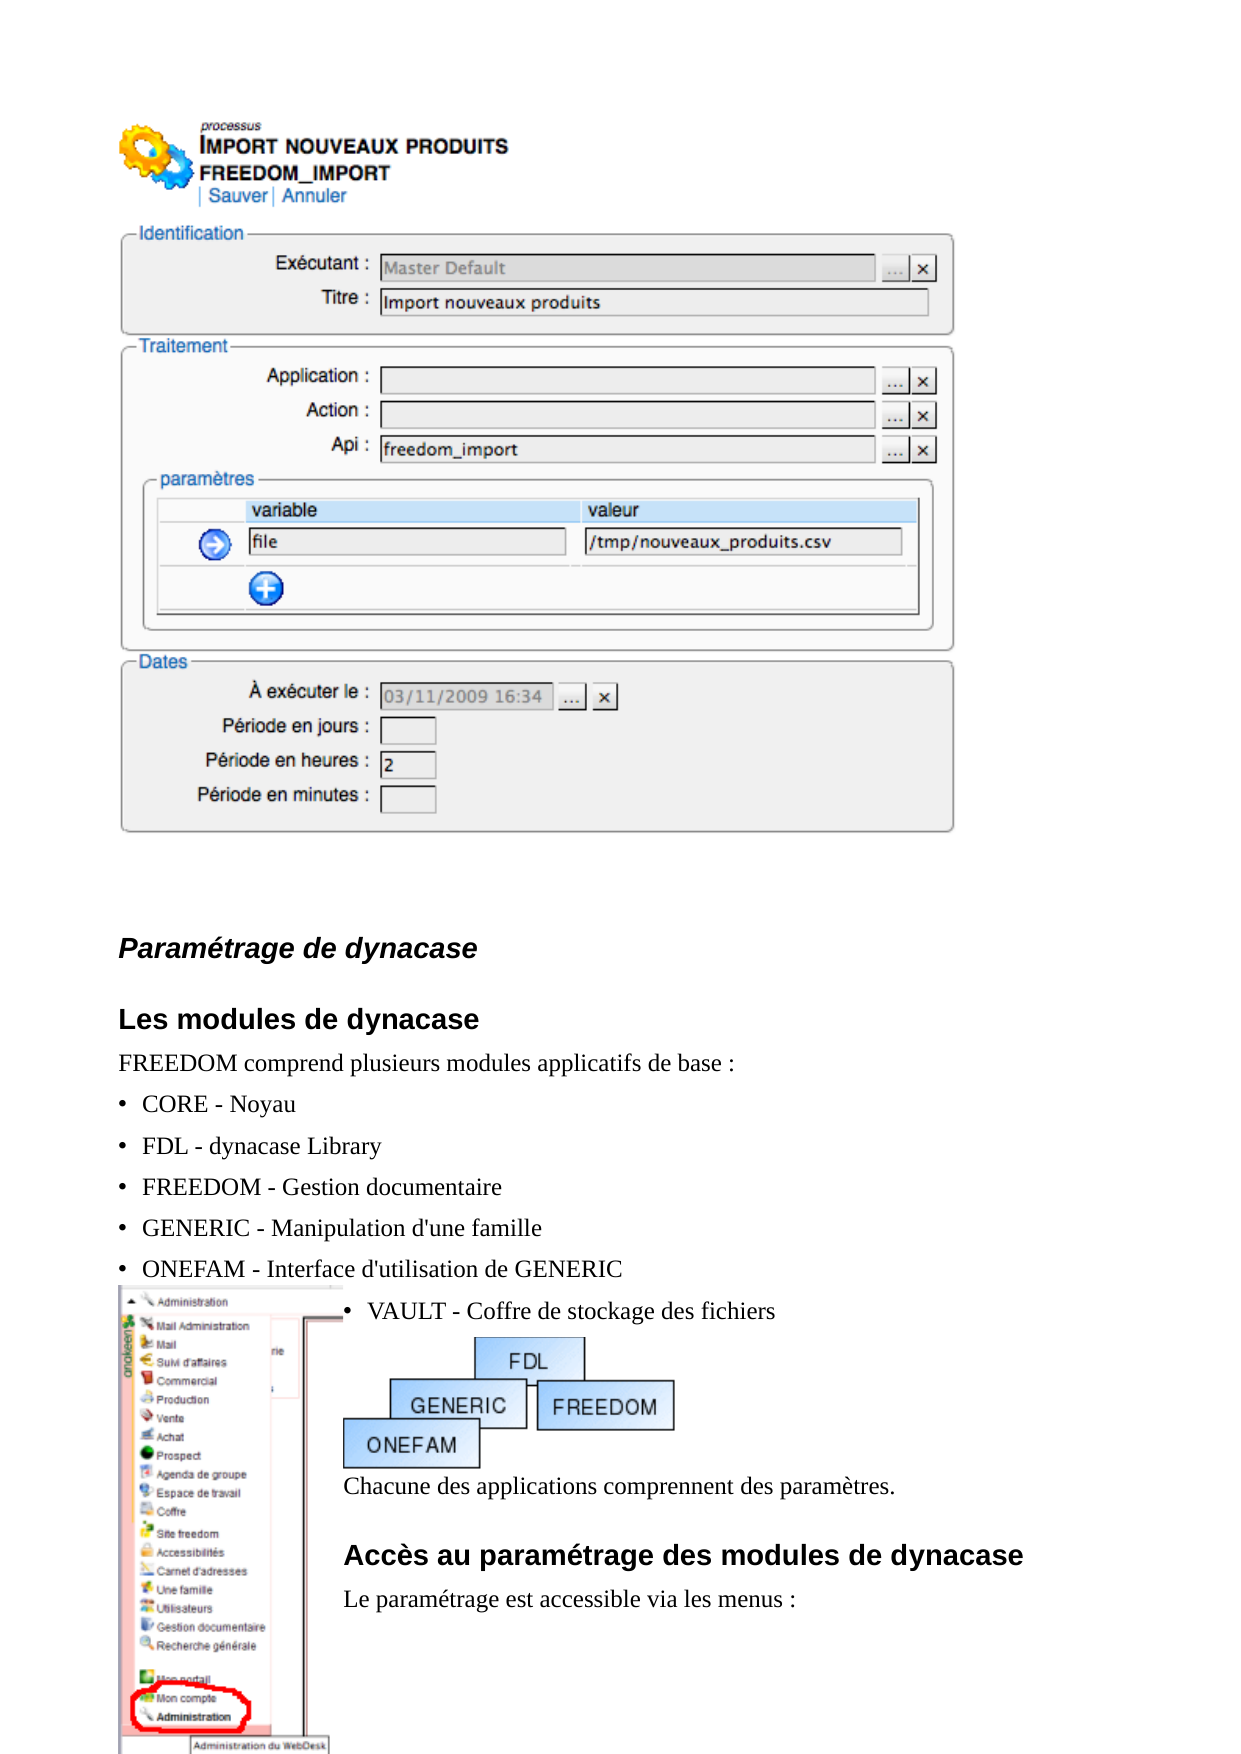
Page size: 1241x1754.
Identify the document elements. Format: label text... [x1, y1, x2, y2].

picture [118, 118, 959, 853]
subtitle Accès au paramétrage des modules de dynacase [344, 1538, 1122, 1571]
subtitle Les modules de dynacase [118, 1002, 1122, 1036]
text Chacune des applications comprennent des paramètres. [344, 1337, 1122, 1500]
text FREEDOM comprend plusieurs modules applicatifs de base : [118, 1048, 1122, 1077]
list FREEDOM - Gestion documentaire [118, 1172, 1122, 1201]
list CORE - Noyau [118, 1089, 1122, 1118]
list FDL - dynacase Library [118, 1131, 1122, 1159]
list VAULT - Coffre de stockage des fichiers [344, 1296, 1122, 1324]
subtitle Paramétrage de dynacase [118, 931, 1122, 965]
list GENERIC - Manipulation d'une famille [118, 1213, 1122, 1242]
list ONEFAM - Interface d'utilisation de GENERIC [118, 1254, 1122, 1283]
picture [118, 1285, 678, 1754]
text Le paramétrage est accessible via les menus : [344, 1584, 1122, 1612]
